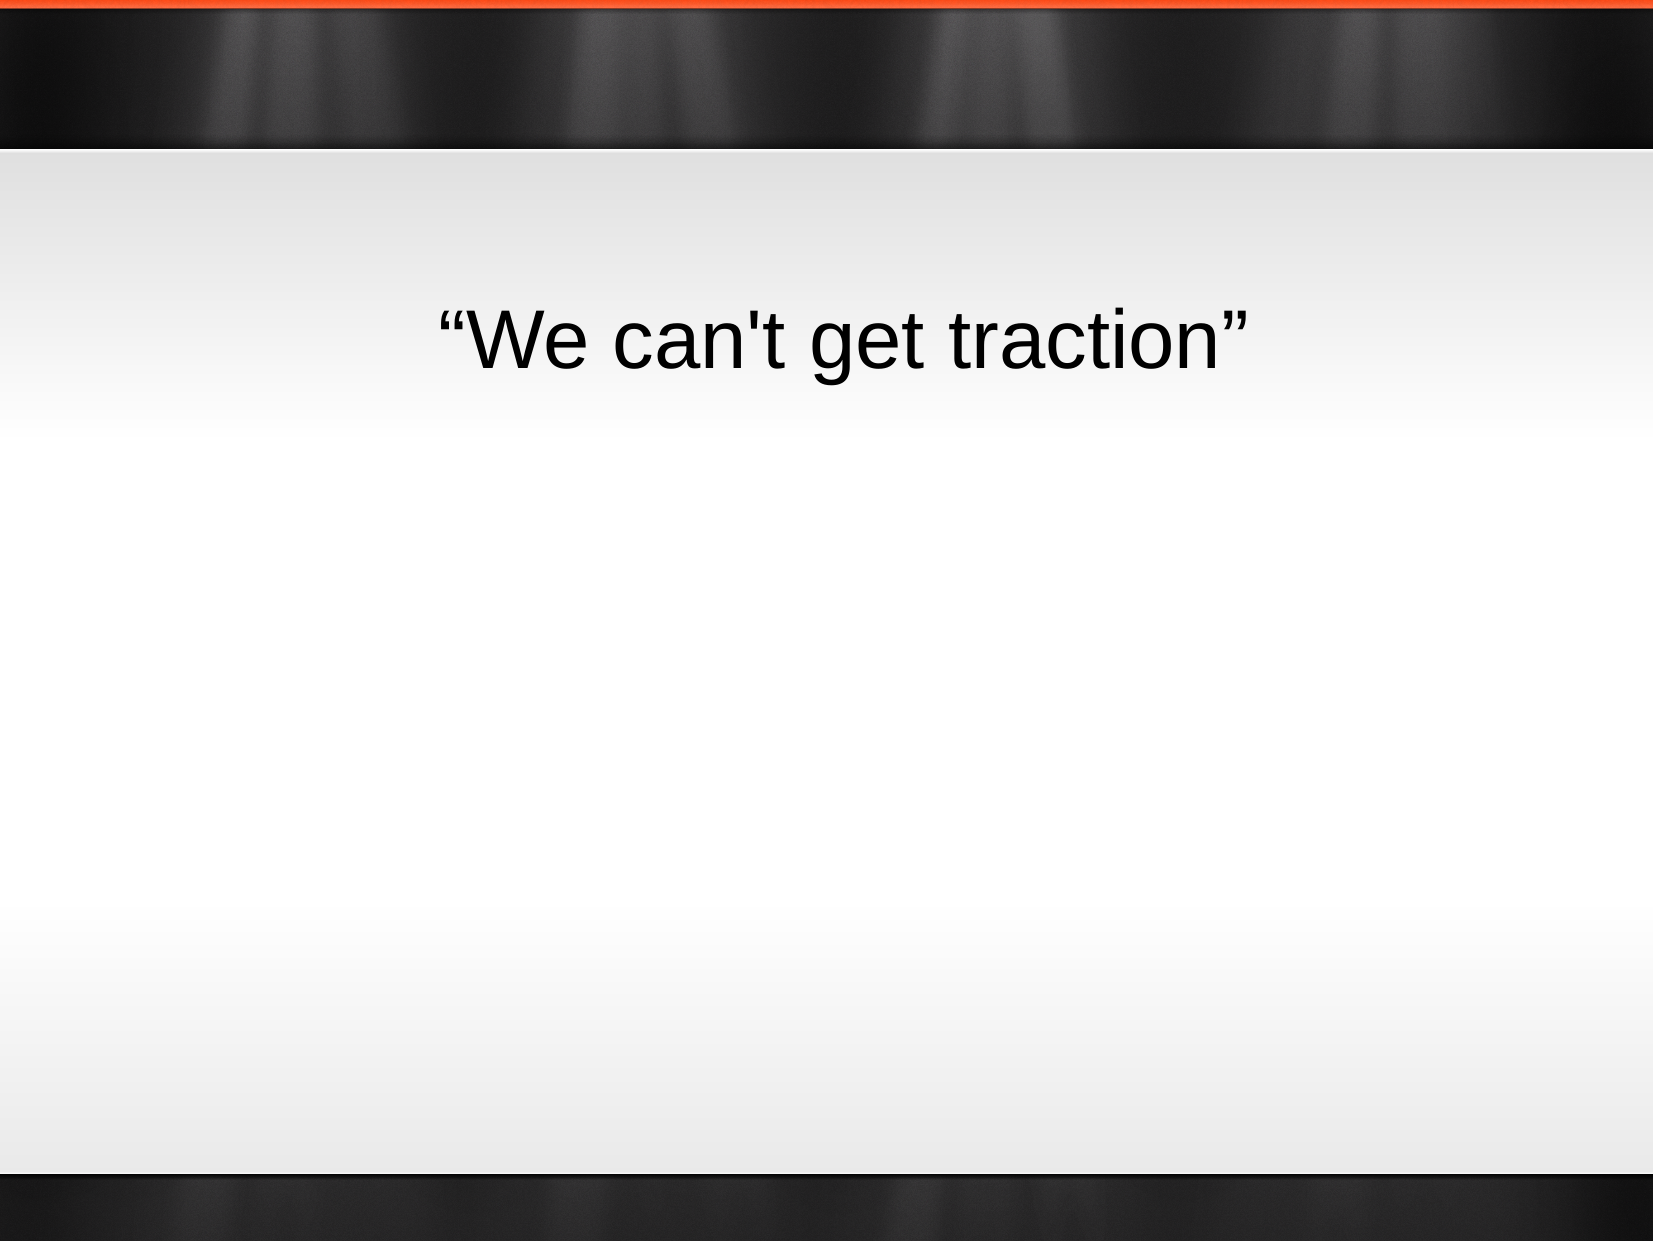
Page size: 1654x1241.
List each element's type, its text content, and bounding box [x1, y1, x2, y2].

picture [0, 0, 1653, 1241]
subtitle “We can't get traction” [100, 6, 1588, 1125]
